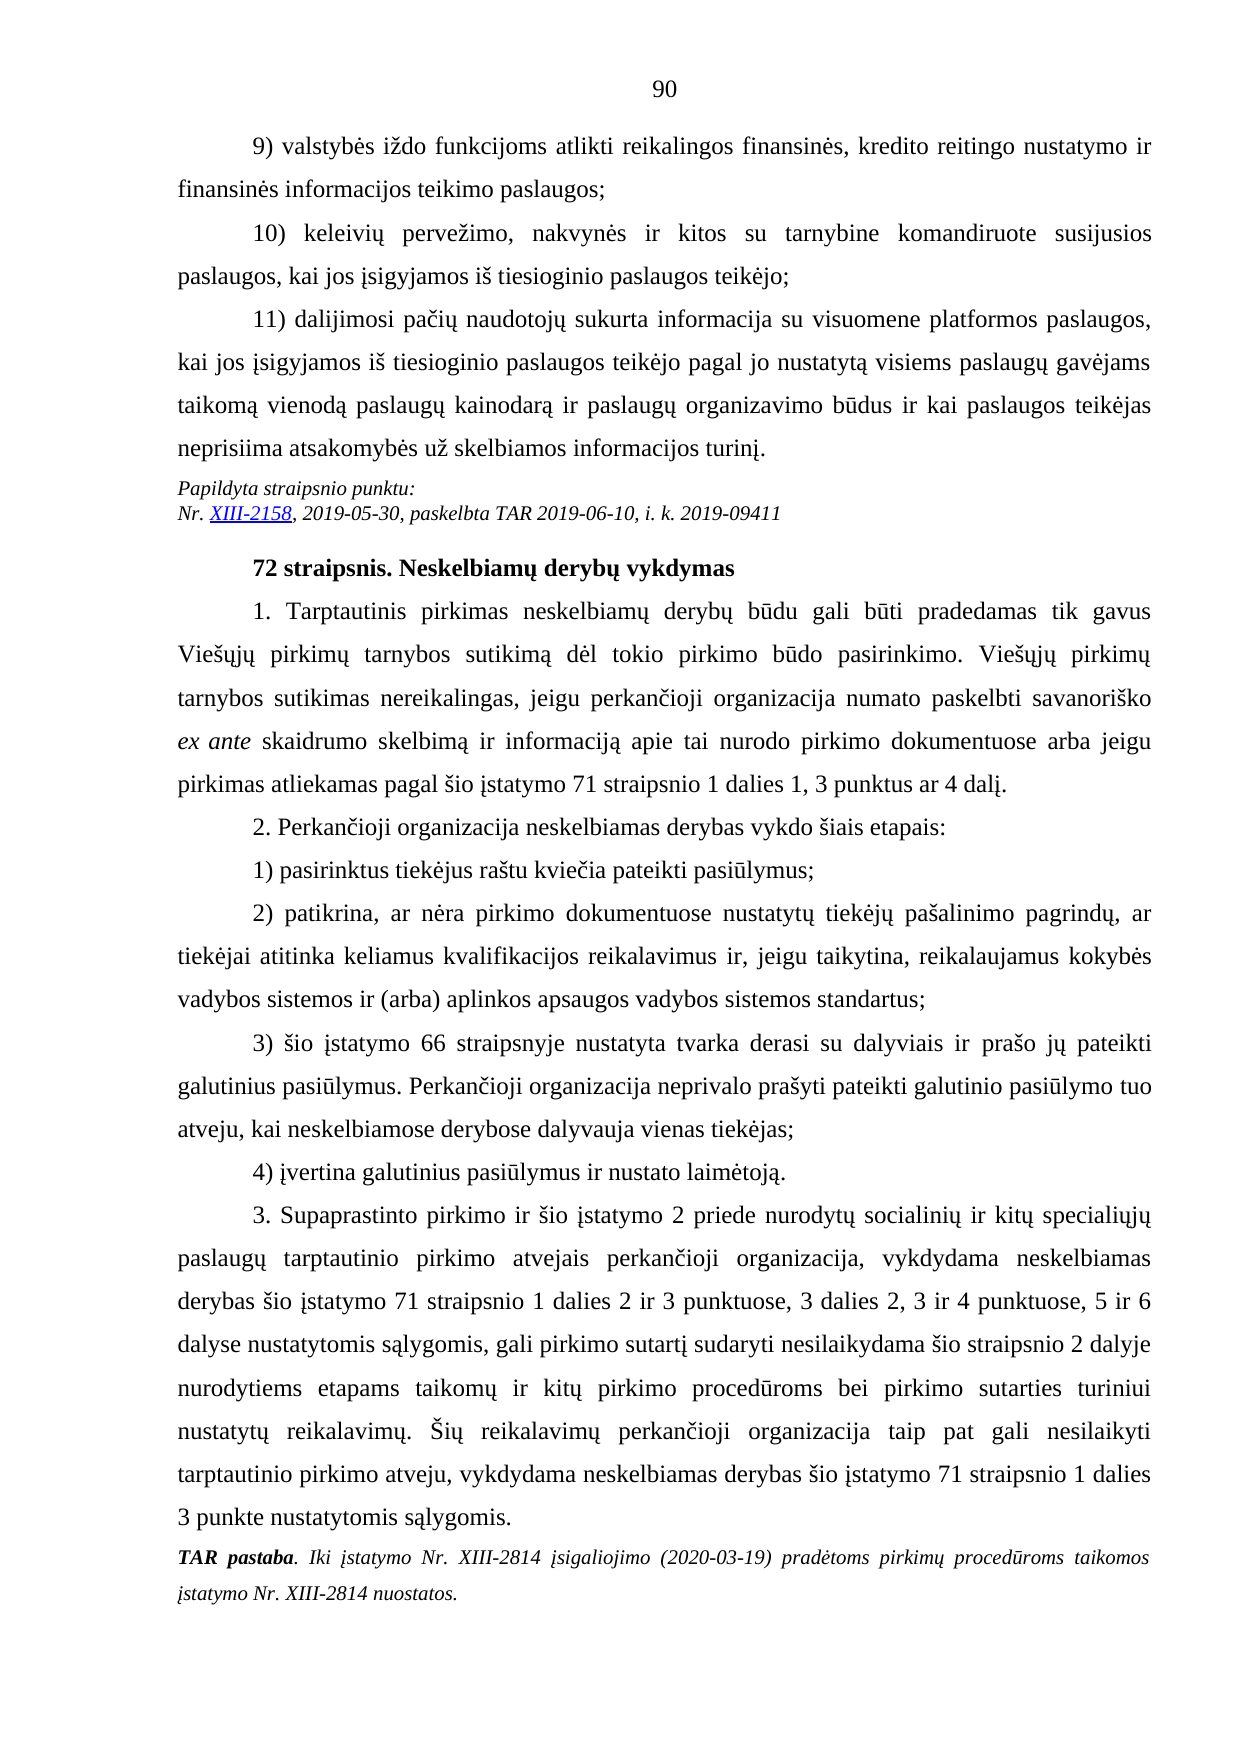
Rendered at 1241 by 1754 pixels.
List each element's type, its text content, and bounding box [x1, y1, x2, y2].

text 4) įvertina galutinius pasiūlymus ir nustato laimėtoją. [177, 1157, 1152, 1186]
text 9) valstybės iždo funkcijoms atlikti reikalingos finansinės, kredito reitingo nustatymo ir finansinės informacijos teikimo paslaugos; [177, 131, 1152, 203]
text 3) šio įstatymo 66 straipsnyje nustatyta tvarka derasi su dalyviais ir prašo jų pateikti galutinius pasiūlymus. Perkančioji organizacija neprivalo prašyti pateikti galutinio pasiūlymo tuo atveju, kai neskelbiamose derybose dalyvauja vienas tiekėjas; [177, 1028, 1152, 1143]
text Nr. XIII-2158, 2019-05-30, paskelbta TAR 2019-06-10, i. k. 2019-09411 [177, 500, 1152, 524]
text 2. Perkančioji organizacija neskelbiamas derybas vykdo šiais etapais: [177, 812, 1152, 841]
text TAR pastaba. Iki įstatymo Nr. XIII-2814 įsigaliojimo (2020-03-19) pradėtoms pirkimų procedūroms taikomos įstatymo Nr. XIII-2814 nuostatos. [177, 1545, 1152, 1605]
text 10) keleivių pervežimo, nakvynės ir kitos su tarnybine komandiruote susijusios paslaugos, kai jos įsigyjamos iš tiesioginio paslaugos teikėjo; [177, 218, 1152, 289]
text Papildyta straipsnio punktu: [177, 476, 1152, 500]
text 11) dalijimosi pačių naudotojų sukurta informacija su visuomene platformos paslaugos, kai jos įsigyjamos iš tiesioginio paslaugos teikėjo pagal jo nustatytą visiems paslaugų gavėjams taikomą vienodą paslaugų kainodarą ir paslaugų organizavimo būdus ir kai paslaugos teikėjas neprisiima atsakomybės už skelbiamos informacijos turinį. [177, 304, 1152, 462]
text 1) pasirinktus tiekėjus raštu kviečia pateikti pasiūlymus; [177, 855, 1152, 884]
text 2) patikrina, ar nėra pirkimo dokumentuose nustatytų tiekėjų pašalinimo pagrindų, ar tiekėjai atitinka keliamus kvalifikacijos reikalavimus ir, jeigu taikytina, reikalaujamus kokybės vadybos sistemos ir (arba) aplinkos apsaugos vadybos sistemos standartus; [177, 898, 1152, 1013]
text 1. Tarptautinis pirkimas neskelbiamų derybų būdu gali būti pradedamas tik gavus Viešųjų pirkimų tarnybos sutikimą dėl tokio pirkimo būdo pasirinkimo. Viešųjų pirkimų tarnybos sutikimas nereikalingas, jeigu perkančioji organizacija numato paskelbti savanoriško ex ante skaidrumo skelbimą ir informaciją apie tai nurodo pirkimo dokumentuose arba jeigu pirkimas atliekamas pagal šio įstatymo 71 straipsnio 1 dalies 1, 3 punktus ar 4 dalį. [177, 596, 1152, 798]
text 3. Supaprastinto pirkimo ir šio įstatymo 2 priede nurodytų socialinių ir kitų specialiųjų paslaugų tarptautinio pirkimo atvejais perkančioji organizacija, vykdydama neskelbiamas derybas šio įstatymo 71 straipsnio 1 dalies 2 ir 3 punktuose, 3 dalies 2, 3 ir 4 punktuose, 5 ir 6 dalyse nustatytomis sąlygomis, gali pirkimo sutartį sudaryti nesilaikydama šio straipsnio 2 dalyje nurodytiems etapams taikomų ir kitų pirkimo procedūroms bei pirkimo sutarties turiniui nustatytų reikalavimų. Šių reikalavimų perkančioji organizacija taip pat gali nesilaikyti tarptautinio pirkimo atveju, vykdydama neskelbiamas derybas šio įstatymo 71 straipsnio 1 dalies 3 punkte nustatytomis sąlygomis. [177, 1200, 1152, 1531]
text 72 straipsnis. Neskelbiamų derybų vykdymas [177, 553, 1152, 582]
